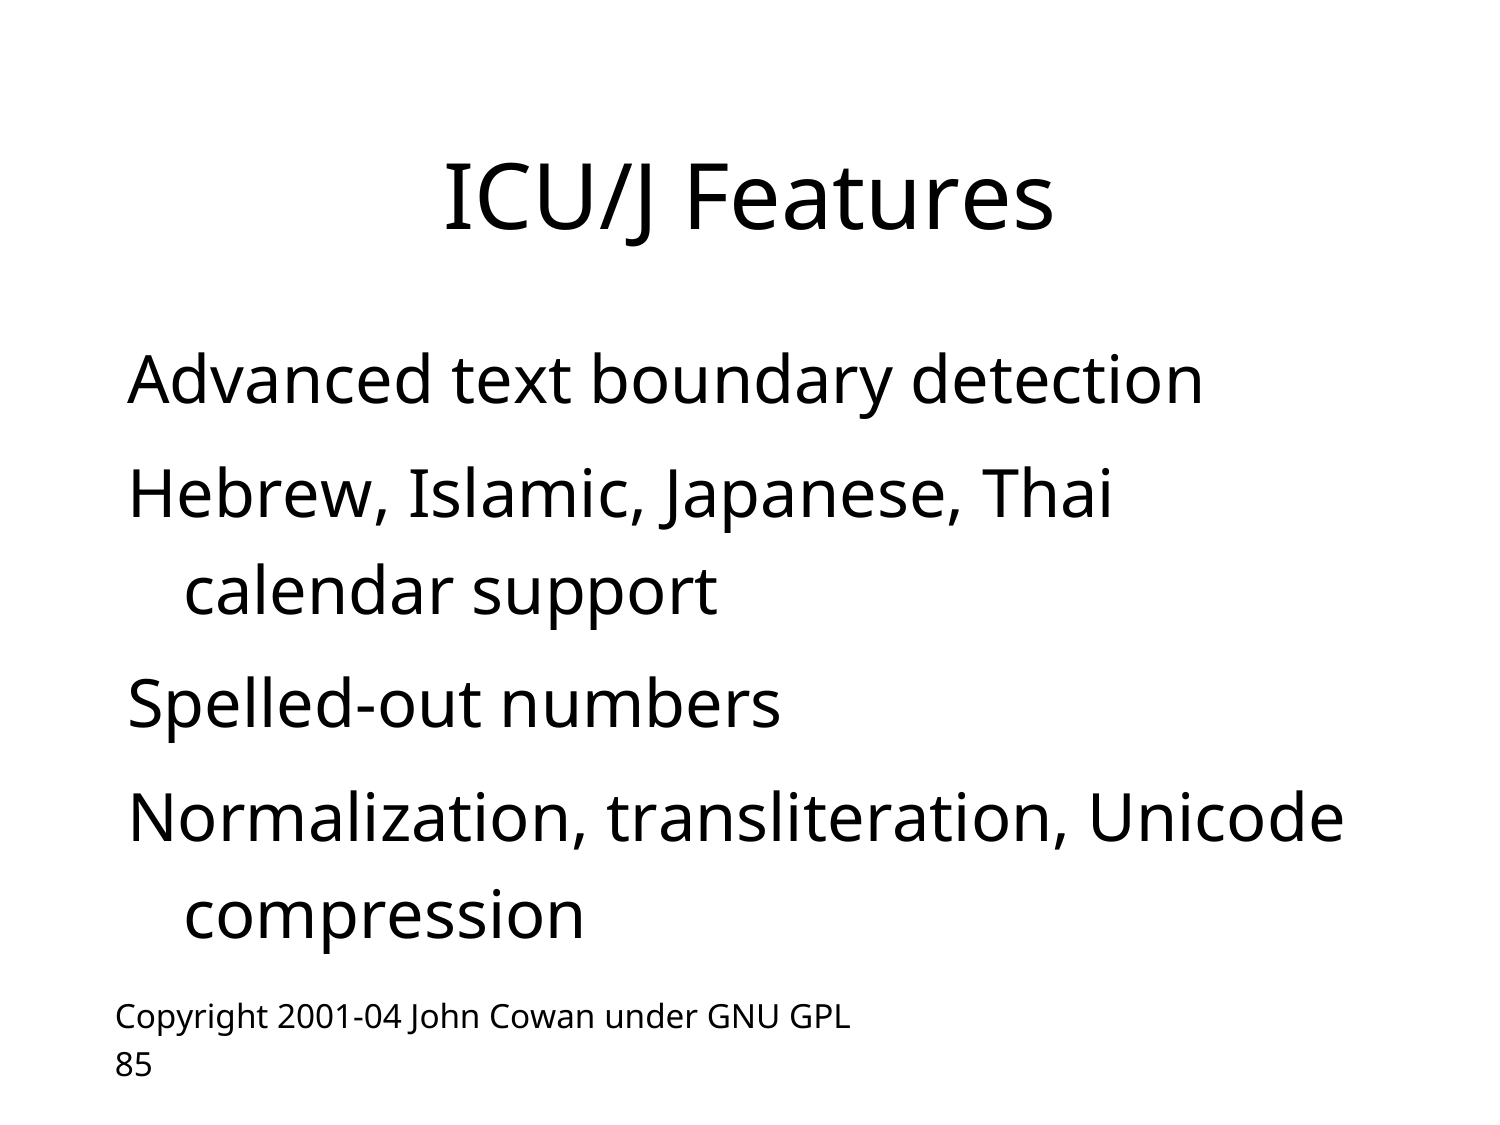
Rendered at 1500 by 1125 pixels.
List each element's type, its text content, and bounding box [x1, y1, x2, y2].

title ICU/J Features [112, 99, 1388, 288]
list Advanced text boundary detection Hebrew, Islamic, Japanese, Thai calendar support Spelled-out numbers Normalization, transliteration, Unicode compression [112, 324, 1388, 877]
